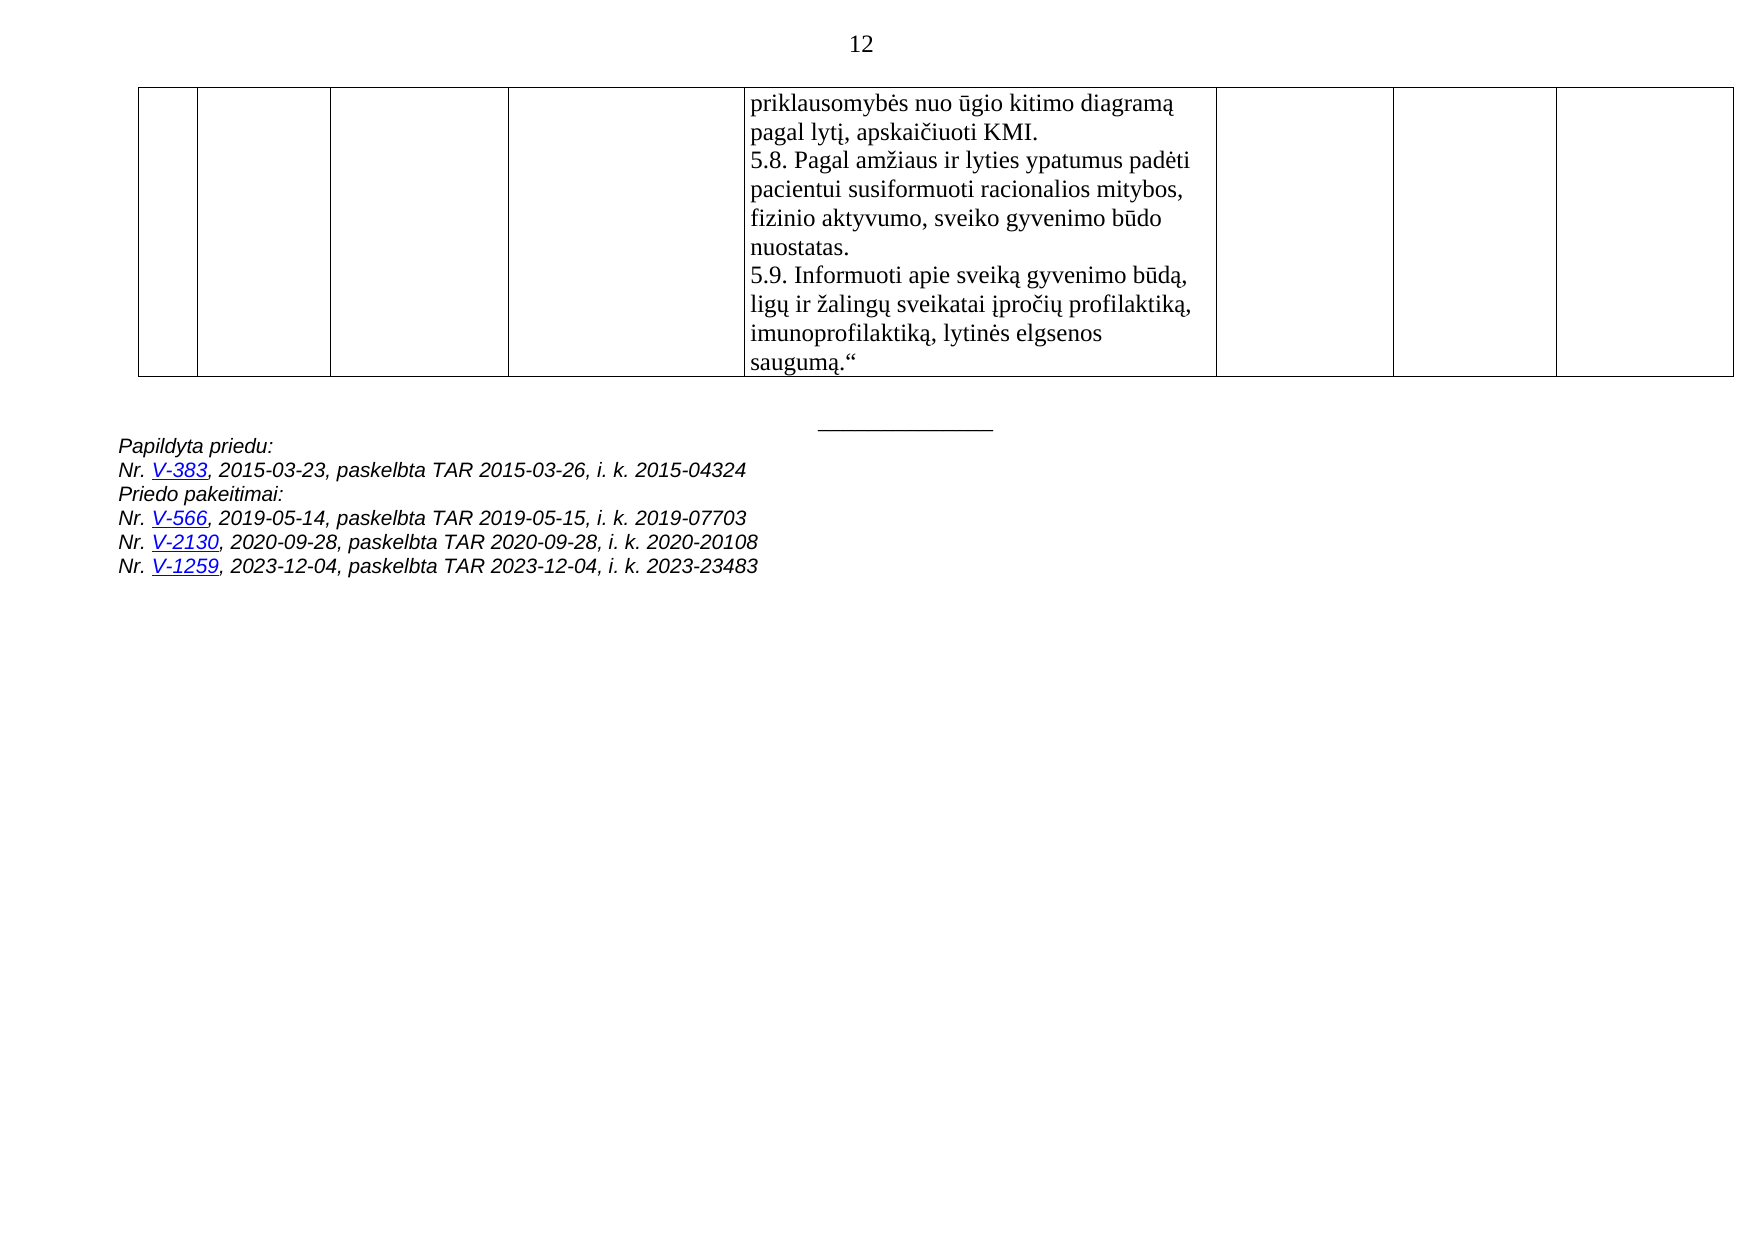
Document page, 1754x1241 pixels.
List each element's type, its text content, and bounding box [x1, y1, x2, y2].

table_cell [1557, 88, 1733, 376]
table_cell priklausomybės nuo ūgio kitimo diagramą pagal lytį, apskaičiuoti KMI. 5.8. Pagal amžiaus ir lyties ypatumus padėti pacientui susiformuoti racionalios mitybos, fizinio aktyvumo, sveiko gyvenimo būdo nuostatas. 5.9. Informuoti apie sveiką gyvenimo būdą, ligų ir žalingų sveikatai įpročių profilaktiką, imunoprofilaktiką, lytinės elgsenos saugumą.“ [745, 88, 1216, 376]
text Nr. V-1259, 2023-12-04, paskelbta TAR 2023-12-04, i. k. 2023-23483 [118, 554, 1604, 578]
table_cell [1217, 88, 1393, 376]
table_cell [1394, 88, 1556, 376]
table_cell [509, 88, 744, 376]
table_cell [139, 88, 197, 376]
text Nr. V-566, 2019-05-14, paskelbta TAR 2019-05-15, i. k. 2019-07703 [118, 506, 1604, 530]
text Nr. V-2130, 2020-09-28, paskelbta TAR 2020-09-28, i. k. 2020-20108 [118, 530, 1604, 554]
text Priedo pakeitimai: [118, 482, 1604, 506]
text Papildyta priedu: [118, 434, 1604, 458]
table_cell [331, 88, 508, 376]
text ______________ [207, 405, 1604, 434]
table_cell [198, 88, 330, 376]
text Nr. V-383, 2015-03-23, paskelbta TAR 2015-03-26, i. k. 2015-04324 [118, 458, 1604, 482]
